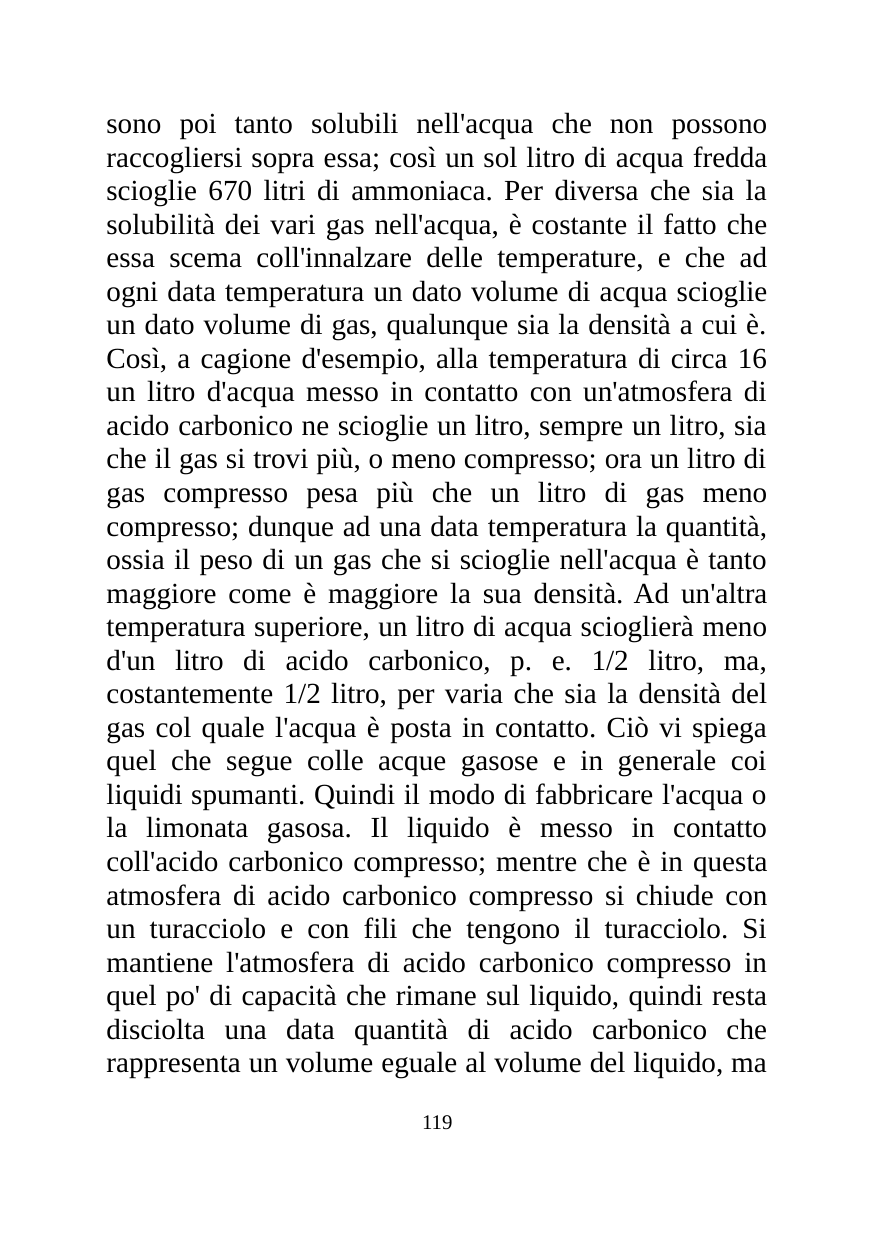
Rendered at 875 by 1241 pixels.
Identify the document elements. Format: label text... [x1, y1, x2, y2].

text sono poi tanto solubili nell'acqua che non possono raccogliersi sopra essa; così un sol litro di acqua fredda scioglie 670 litri di ammoniaca. Per diversa che sia la solubilità dei vari gas nell'acqua, è costante il fatto che essa scema coll'innalzare delle temperature, e che ad ogni data temperatura un dato volume di acqua scioglie un dato volume di gas, qualunque sia la densità a cui è. Così, a cagione d'esempio, alla temperatura di circa 16 un litro d'acqua messo in contatto con un'atmosfera di acido carbonico ne scioglie un litro, sempre un litro, sia che il gas si trovi più, o meno compresso; ora un litro di gas compresso pesa più che un litro di gas meno compresso; dunque ad una data temperatura la quantità, ossia il peso di un gas che si scioglie nell'acqua è tanto maggiore come è maggiore la sua densità. Ad un'altra temperatura superiore, un litro di acqua scioglierà meno d'un litro di acido carbonico, p. e. 1/2 litro, ma, costantemente 1/2 litro, per varia che sia la densità del gas col quale l'acqua è posta in contatto. Ciò vi spiega quel che segue colle acque gasose e in generale coi liquidi spumanti. Quindi il modo di fabbricare l'acqua o la limonata gasosa. Il liquido è messo in contatto coll'acido carbonico compresso; mentre che è in questa atmosfera di acido carbonico compresso si chiude con un turacciolo e con fili che tengono il turacciolo. Si mantiene l'atmosfera di acido carbonico compresso in quel po' di capacità che rimane sul liquido, quindi resta disciolta una data quantità di acido carbonico che rappresenta un volume eguale al volume del liquido, ma [106, 106, 768, 1079]
